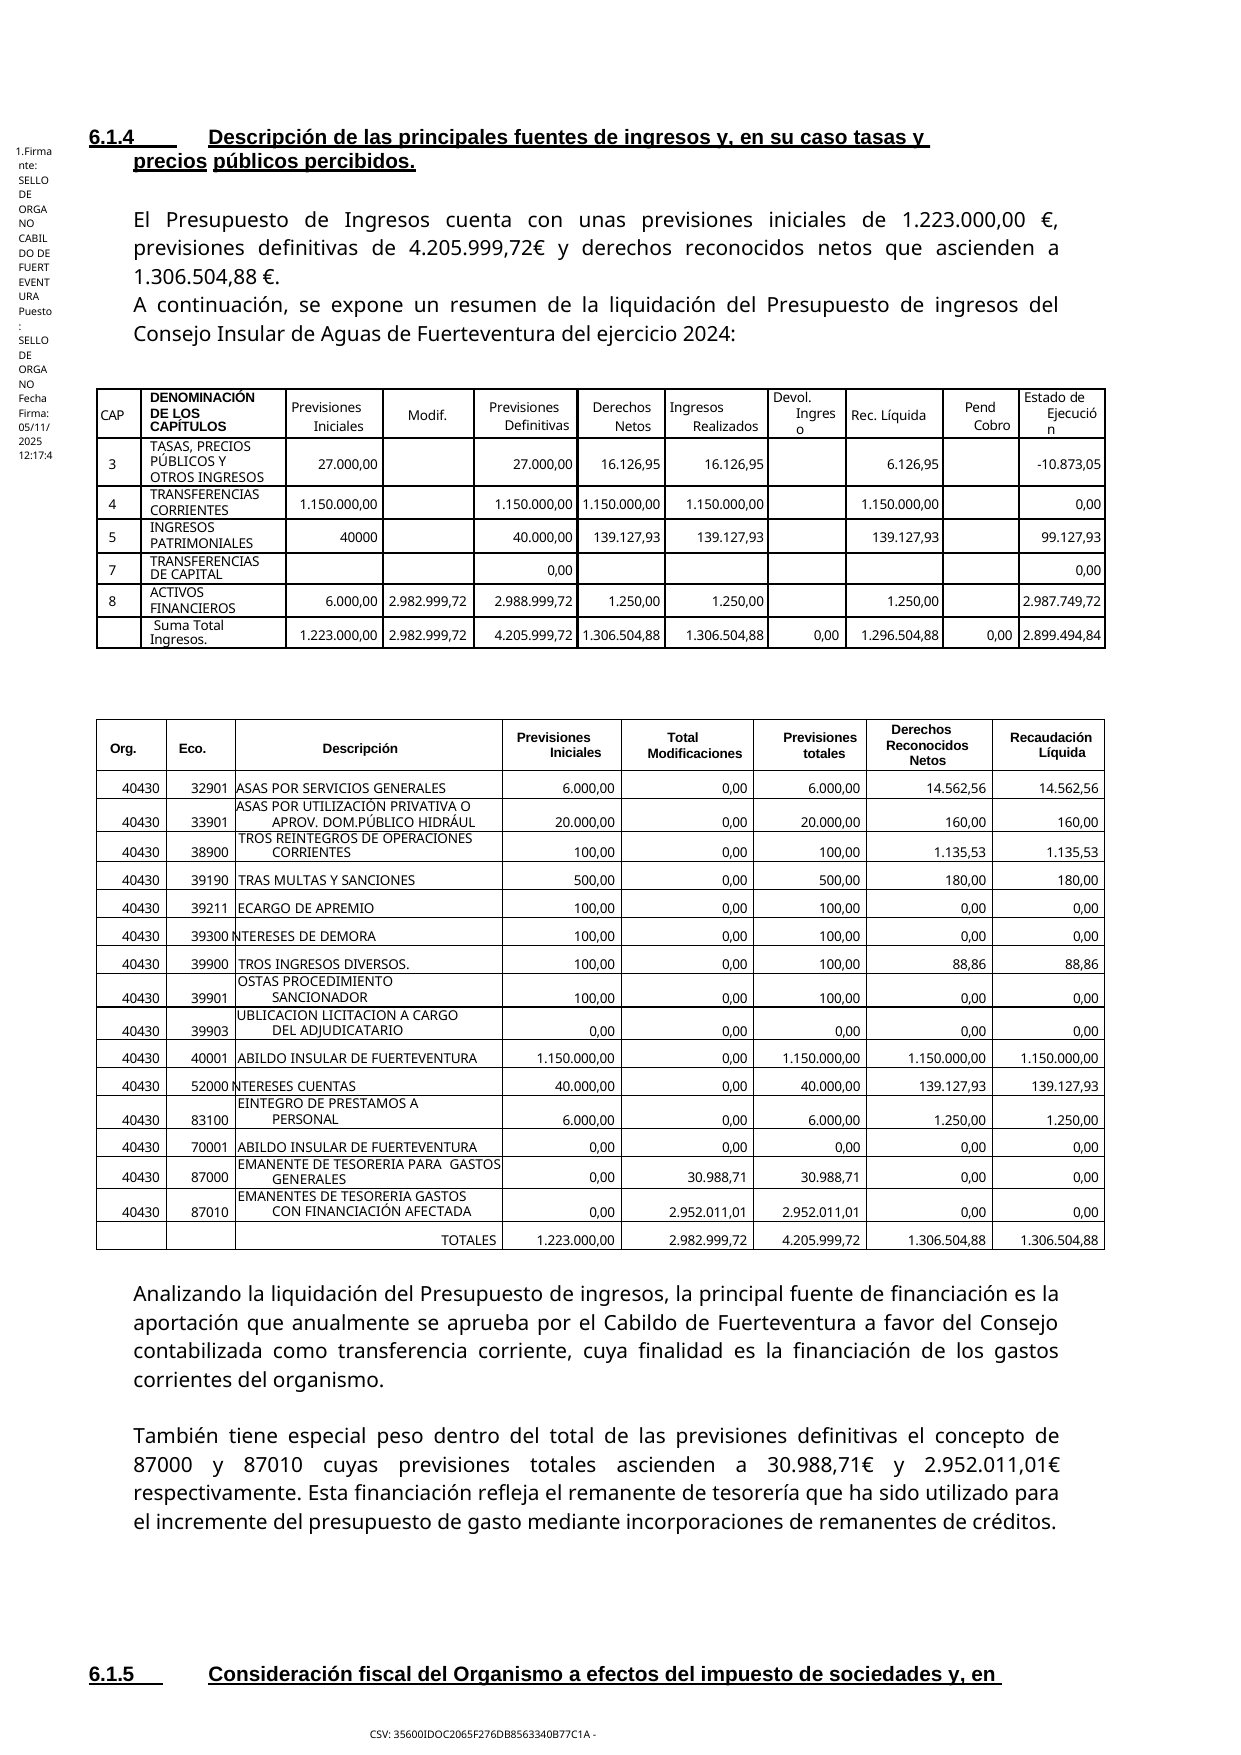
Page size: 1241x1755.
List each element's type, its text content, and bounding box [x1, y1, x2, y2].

table_cell [384, 439, 473, 485]
table_cell EMANENTES DE TESORERIA GASTOS CON FINANCIACIÓN AFECTADA [236, 1189, 502, 1221]
table_cell 0,00 [475, 554, 576, 582]
table_cell ASAS POR UTILIZACIÓN PRIVATIVA O APROV. DOM.PÚBLICO HIDRÁUL [236, 799, 502, 831]
table_cell [944, 554, 1018, 582]
table_cell 1.306.504,88 [867, 1222, 992, 1249]
table_cell 1.223.000,00 [503, 1222, 621, 1249]
table_cell 139.127,93 [867, 1068, 992, 1095]
table_cell 32901 [167, 771, 235, 797]
table_cell 6.126,95 [847, 439, 942, 485]
table_cell 1.150.000,00 [993, 1040, 1104, 1067]
table_cell 1.150.000,00 [754, 1040, 866, 1067]
table_cell [384, 520, 473, 552]
table_cell 99.127,93 [1020, 520, 1104, 552]
table_cell 87000 [167, 1157, 235, 1188]
table_header Org. [97, 720, 166, 769]
table_cell 0,00 [622, 1040, 753, 1067]
table_cell 40430 [97, 832, 166, 861]
table_cell 3 [98, 439, 140, 485]
table_cell 0,00 [867, 1189, 992, 1221]
table_cell 1.150.000,00 [867, 1040, 992, 1067]
table_cell TASAS, PRECIOS PÚBLICOS Y OTROS INGRESOS [142, 439, 285, 485]
table_cell 40430 [97, 918, 166, 945]
table_cell [287, 554, 382, 582]
table_cell 40430 [97, 1008, 166, 1039]
table_cell 100,00 [503, 974, 621, 1006]
table_cell TROS INGRESOS DIVERSOS. [236, 946, 502, 973]
table_cell NTERESES DE DEMORA [236, 918, 502, 945]
table_cell 52000 [167, 1068, 235, 1095]
text El Presupuesto de Ingresos cuenta con unas previsiones iniciales de 1.223.000,00 €, previsiones definitivas de 4.205.999,72€ y derechos reconocidos netos que ascienden a 1.306.504,88 €. [133, 205, 1060, 290]
table_cell 40430 [97, 799, 166, 831]
table_cell 40.000,00 [754, 1068, 866, 1095]
table_cell 0,00 [867, 974, 992, 1006]
table_cell 2.899.494,84 [1020, 618, 1104, 647]
table_cell 70001 [167, 1129, 235, 1156]
table_cell 0,00 [993, 1008, 1104, 1039]
table_header Recaudación Líquida [993, 720, 1104, 769]
table_cell -10.873,05 [1020, 439, 1104, 485]
table_cell ASAS POR SERVICIOS GENERALES [236, 771, 502, 797]
table_cell 160,00 [867, 799, 992, 831]
table_cell 40430 [97, 1068, 166, 1095]
table_cell 1.250,00 [993, 1096, 1104, 1128]
table_cell 1.250,00 [867, 1096, 992, 1128]
text A continuación, se expone un resumen de la liquidación del Presupuesto de ingresos del Consejo Insular de Aguas de Fuerteventura del ejercicio 2024: [133, 290, 1060, 347]
table_cell 1.150.000,00 [503, 1040, 621, 1067]
table_cell 1.250,00 [847, 585, 942, 616]
table_cell 100,00 [503, 890, 621, 917]
table_cell 39903 [167, 1008, 235, 1039]
table_cell 0,00 [993, 1129, 1104, 1156]
table_cell 38900 [167, 832, 235, 861]
table_cell 8 [98, 585, 140, 616]
table_cell 180,00 [993, 862, 1104, 889]
table_cell ECARGO DE APREMIO [236, 890, 502, 917]
table_cell 16.126,95 [666, 439, 767, 485]
table_cell 40430 [97, 1040, 166, 1067]
table_cell 0,00 [622, 832, 753, 861]
table_cell 4.205.999,72 [754, 1222, 866, 1249]
table_header Total Modificaciones [622, 720, 753, 769]
table_header Previsiones Iniciales [287, 390, 382, 437]
table_header Derechos Netos [579, 390, 664, 437]
table_cell 0,00 [622, 862, 753, 889]
table_cell [167, 1222, 235, 1249]
table_cell 88,86 [867, 946, 992, 973]
table_header Previsiones totales [754, 720, 866, 769]
table_cell 0,00 [993, 974, 1104, 1006]
table_cell 20.000,00 [754, 799, 866, 831]
table_cell [944, 487, 1018, 518]
table_cell 100,00 [754, 832, 866, 861]
table_cell 0,00 [1020, 554, 1104, 582]
table_cell 139.127,93 [579, 520, 664, 552]
table_cell NTERESES CUENTAS [236, 1068, 502, 1095]
table_cell 39300 [167, 918, 235, 945]
table_header DENOMINACIÓN DE LOS CAPÍTULOS [142, 390, 285, 437]
table_cell 500,00 [503, 862, 621, 889]
table_cell 0,00 [993, 890, 1104, 917]
table_cell 6.000,00 [503, 1096, 621, 1128]
table_cell 0,00 [867, 890, 992, 917]
table_cell 0,00 [754, 1129, 866, 1156]
table_cell 160,00 [993, 799, 1104, 831]
table_cell [769, 439, 845, 485]
table_cell 40430 [97, 1189, 166, 1221]
table_cell [847, 554, 942, 582]
table_cell 27.000,00 [287, 439, 382, 485]
table_header Previsiones Definitivas [475, 390, 576, 437]
table_header Modif. [384, 390, 473, 437]
table_cell 16.126,95 [579, 439, 664, 485]
table_cell 6.000,00 [287, 585, 382, 616]
table_cell [769, 487, 845, 518]
table_cell 40430 [97, 862, 166, 889]
table_cell 0,00 [622, 1008, 753, 1039]
table_cell 6.000,00 [754, 1096, 866, 1128]
table_cell [97, 1222, 166, 1249]
table_cell ABILDO INSULAR DE FUERTEVENTURA [236, 1040, 502, 1067]
table_cell 30.988,71 [622, 1157, 753, 1188]
table_header Descripción [236, 720, 502, 769]
table_cell 40000 [287, 520, 382, 552]
table_cell 33901 [167, 799, 235, 831]
list 1.Firmante: SELLO DE ORGANO CABILDO DE FUERTEVENTURA Puesto: SELLO DE ORGANO [15, 144, 54, 391]
table_cell 39900 [167, 946, 235, 973]
table_cell [769, 585, 845, 616]
table_cell 2.988.999,72 [475, 585, 576, 616]
table_cell 100,00 [754, 974, 866, 1006]
table_cell 0,00 [622, 799, 753, 831]
table_cell EINTEGRO DE PRESTAMOS A PERSONAL [236, 1096, 502, 1128]
table_cell 2.982.999,72 [384, 618, 473, 647]
table_cell [384, 487, 473, 518]
table_cell 139.127,93 [666, 520, 767, 552]
table_cell 1.150.000,00 [579, 487, 664, 518]
table_cell 0,00 [503, 1189, 621, 1221]
table_cell 2.982.999,72 [622, 1222, 753, 1249]
table_cell 139.127,93 [847, 520, 942, 552]
list Consideración fiscal del Organismo a efectos del impuesto de sociedades y, en [89, 1662, 1059, 1686]
table_cell 0,00 [622, 1129, 753, 1156]
table_cell 40430 [97, 1157, 166, 1188]
table_cell [666, 554, 767, 582]
table_cell 1.306.504,88 [666, 618, 767, 647]
table_cell 0,00 [503, 1008, 621, 1039]
table_header Derechos Reconocidos Netos [867, 720, 992, 769]
table_cell 1.150.000,00 [847, 487, 942, 518]
table_cell 1.250,00 [579, 585, 664, 616]
table_cell [769, 520, 845, 552]
table_cell 2.982.999,72 [384, 585, 473, 616]
table_cell 0,00 [867, 1008, 992, 1039]
table_cell 4 [98, 487, 140, 518]
table_cell EMANENTE DE TESORERIA PARA GASTOS GENERALES [236, 1157, 502, 1188]
table_cell ABILDO INSULAR DE FUERTEVENTURA [236, 1129, 502, 1156]
table_cell TROS REINTEGROS DE OPERACIONES CORRIENTES [236, 832, 502, 861]
table_cell 100,00 [754, 918, 866, 945]
table_cell 2.987.749,72 [1020, 585, 1104, 616]
table_header Devol. Ingres o [769, 390, 845, 437]
table_cell 0,00 [622, 890, 753, 917]
table_cell 0,00 [993, 918, 1104, 945]
table_cell 40430 [97, 1129, 166, 1156]
table_cell ACTIVOS FINANCIEROS [142, 585, 285, 616]
table_header CAP [98, 390, 140, 437]
table_cell 1.306.504,88 [579, 618, 664, 647]
table_cell 0,00 [754, 1008, 866, 1039]
table_cell 6.000,00 [754, 771, 866, 797]
table_cell 1.135,53 [993, 832, 1104, 861]
table_cell 1.250,00 [666, 585, 767, 616]
table_cell 20.000,00 [503, 799, 621, 831]
table_cell Suma Total Ingresos. [142, 618, 285, 647]
table_cell 7 [98, 554, 140, 582]
table_cell 27.000,00 [475, 439, 576, 485]
table_cell 40430 [97, 1096, 166, 1128]
table_cell 0,00 [769, 618, 845, 647]
table_cell 0,00 [622, 918, 753, 945]
table_cell OSTAS PROCEDIMIENTO SANCIONADOR [236, 974, 502, 1006]
table_cell 39190 [167, 862, 235, 889]
table_cell 100,00 [503, 918, 621, 945]
table_cell 100,00 [754, 890, 866, 917]
table_cell 0,00 [867, 1129, 992, 1156]
table_cell 0,00 [944, 618, 1018, 647]
table_cell 139.127,93 [993, 1068, 1104, 1095]
table_cell 0,00 [867, 918, 992, 945]
table_cell 5 [98, 520, 140, 552]
table_cell [579, 554, 664, 582]
table_cell 39211 [167, 890, 235, 917]
table_cell 1.150.000,00 [475, 487, 576, 518]
table_cell 0,00 [622, 1096, 753, 1128]
table_cell TRANSFERENCIAS DE CAPITAL [142, 554, 285, 582]
table_cell 40.000,00 [503, 1068, 621, 1095]
table_cell 100,00 [503, 946, 621, 973]
table_cell 39901 [167, 974, 235, 1006]
list Fecha Firma: 05/11/2025 12:17:45 [18, 392, 54, 462]
table_cell 0,00 [622, 1068, 753, 1095]
table_cell [944, 520, 1018, 552]
list Descripción de las principales fuentes de ingresos y, en su caso tasas y precios públicos percibidos. [89, 124, 973, 172]
table_cell 1.150.000,00 [666, 487, 767, 518]
table_cell 180,00 [867, 862, 992, 889]
table_cell [944, 439, 1018, 485]
table_cell 40001 [167, 1040, 235, 1067]
table_cell 0,00 [622, 946, 753, 973]
table_cell 0,00 [993, 1189, 1104, 1221]
table_cell 1.306.504,88 [993, 1222, 1104, 1249]
table_cell 0,00 [622, 974, 753, 1006]
table_cell 100,00 [754, 946, 866, 973]
table_cell 1.150.000,00 [287, 487, 382, 518]
table_cell 0,00 [503, 1129, 621, 1156]
table_cell 2.952.011,01 [754, 1189, 866, 1221]
table_cell TRANSFERENCIAS CORRIENTES [142, 487, 285, 518]
table_header Rec. Líquida [847, 390, 942, 437]
table_header Pend Cobro [944, 390, 1018, 437]
table_cell 500,00 [754, 862, 866, 889]
table_cell 0,00 [867, 1157, 992, 1188]
table_cell 88,86 [993, 946, 1104, 973]
text Analizando la liquidación del Presupuesto de ingresos, la principal fuente de financiación es la aportación que anualmente se aprueba por el Cabildo de Fuerteventura a favor del Consejo contabilizada como transferencia corriente, cuya finalidad es la financiación de los gastos corrientes del organismo. [133, 1279, 1060, 1393]
table_cell 0,00 [622, 771, 753, 797]
table_cell [384, 554, 473, 582]
table_cell [98, 618, 140, 647]
table_cell 40430 [97, 974, 166, 1006]
table_cell 40430 [97, 771, 166, 797]
list [13, 142, 54, 462]
table_cell 40430 [97, 890, 166, 917]
table_cell 1.135,53 [867, 832, 992, 861]
table_header Previsiones Iniciales [503, 720, 621, 769]
table_header Eco. [167, 720, 235, 769]
table_cell 2.952.011,01 [622, 1189, 753, 1221]
table_cell 40430 [97, 946, 166, 973]
table_cell INGRESOS PATRIMONIALES [142, 520, 285, 552]
table_header Estado de Ejecució n [1020, 390, 1104, 437]
table_cell [944, 585, 1018, 616]
table_cell 100,00 [503, 832, 621, 861]
table_cell [769, 554, 845, 582]
table_cell 83100 [167, 1096, 235, 1128]
table_cell 14.562,56 [867, 771, 992, 797]
table_cell 0,00 [1020, 487, 1104, 518]
table_cell 1.223.000,00 [287, 618, 382, 647]
table_cell 30.988,71 [754, 1157, 866, 1188]
table_cell UBLICACION LICITACION A CARGO DEL ADJUDICATARIO [236, 1008, 502, 1039]
table_cell 4.205.999,72 [475, 618, 576, 647]
text También tiene especial peso dentro del total de las previsiones definitivas el concepto de 87000 y 87010 cuyas previsiones totales ascienden a 30.988,71€ y 2.952.011,01€ respectivamente. Esta financiación refleja el remanente de tesorería que ha sido utilizado para el incremente del presupuesto de gasto mediante incorporaciones de remanentes de créditos. [133, 1422, 1061, 1535]
table_cell 0,00 [993, 1157, 1104, 1188]
table_cell 1.296.504,88 [847, 618, 942, 647]
table_cell 0,00 [503, 1157, 621, 1188]
table_cell 14.562,56 [993, 771, 1104, 797]
table_cell TOTALES [236, 1222, 502, 1249]
table_cell 87010 [167, 1189, 235, 1221]
table_cell 6.000,00 [503, 771, 621, 797]
table_cell 40.000,00 [475, 520, 576, 552]
table_cell TRAS MULTAS Y SANCIONES [236, 862, 502, 889]
table_header Ingresos Realizados [666, 390, 767, 437]
